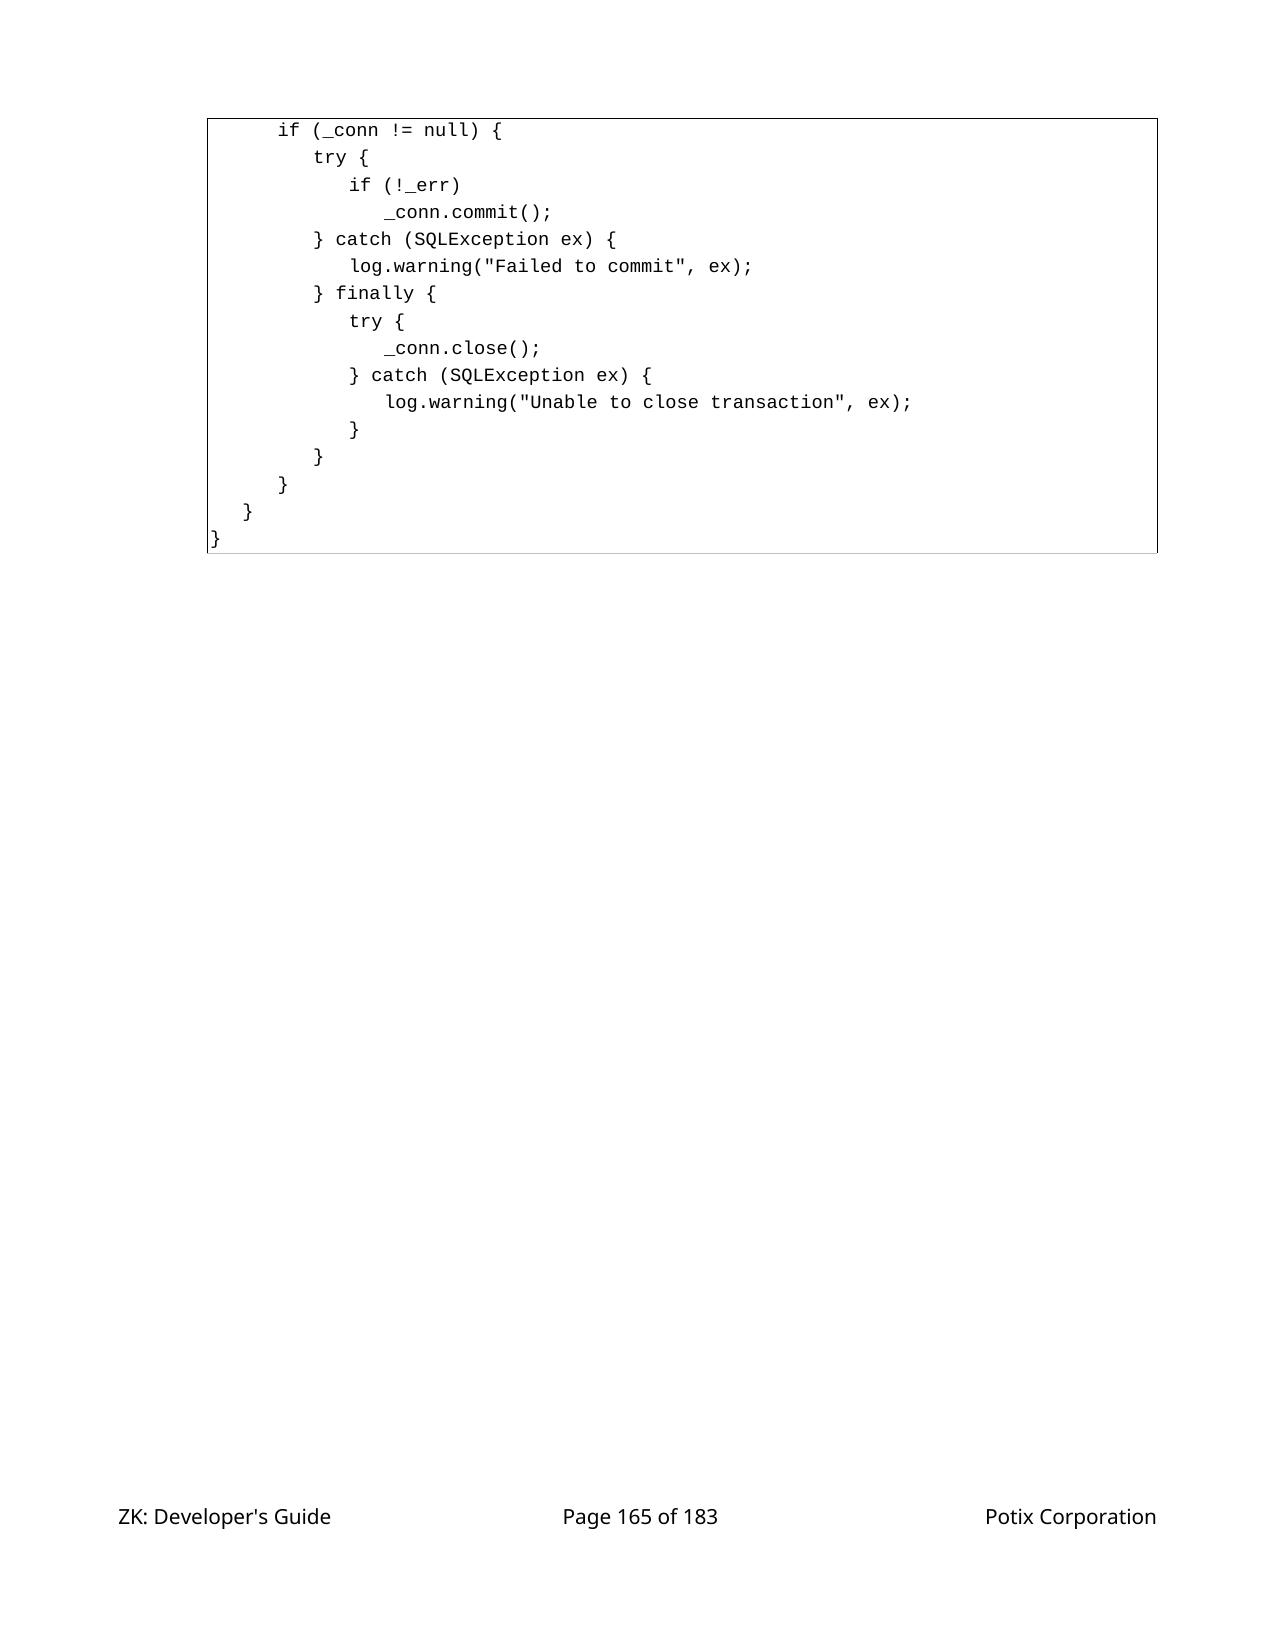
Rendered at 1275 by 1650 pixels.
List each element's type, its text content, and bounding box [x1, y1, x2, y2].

text } catch (SQLException ex) { [208, 363, 1157, 387]
text } [208, 472, 1157, 496]
text if (!_err) [208, 172, 1157, 197]
text } catch (SQLException ex) { [208, 227, 1157, 251]
text log.warning("Unable to close transaction", ex); [208, 390, 1157, 414]
text log.warning("Failed to commit", ex); [208, 254, 1157, 278]
text try { [208, 145, 1157, 169]
text } finally { [208, 281, 1157, 306]
text _conn.close(); [208, 336, 1157, 360]
text _conn.commit(); [208, 200, 1157, 224]
text } [208, 526, 1157, 553]
text if (_conn != null) { [208, 119, 1157, 142]
text } [208, 499, 1157, 523]
text } [208, 444, 1157, 469]
text try { [208, 308, 1157, 333]
text } [208, 417, 1157, 441]
